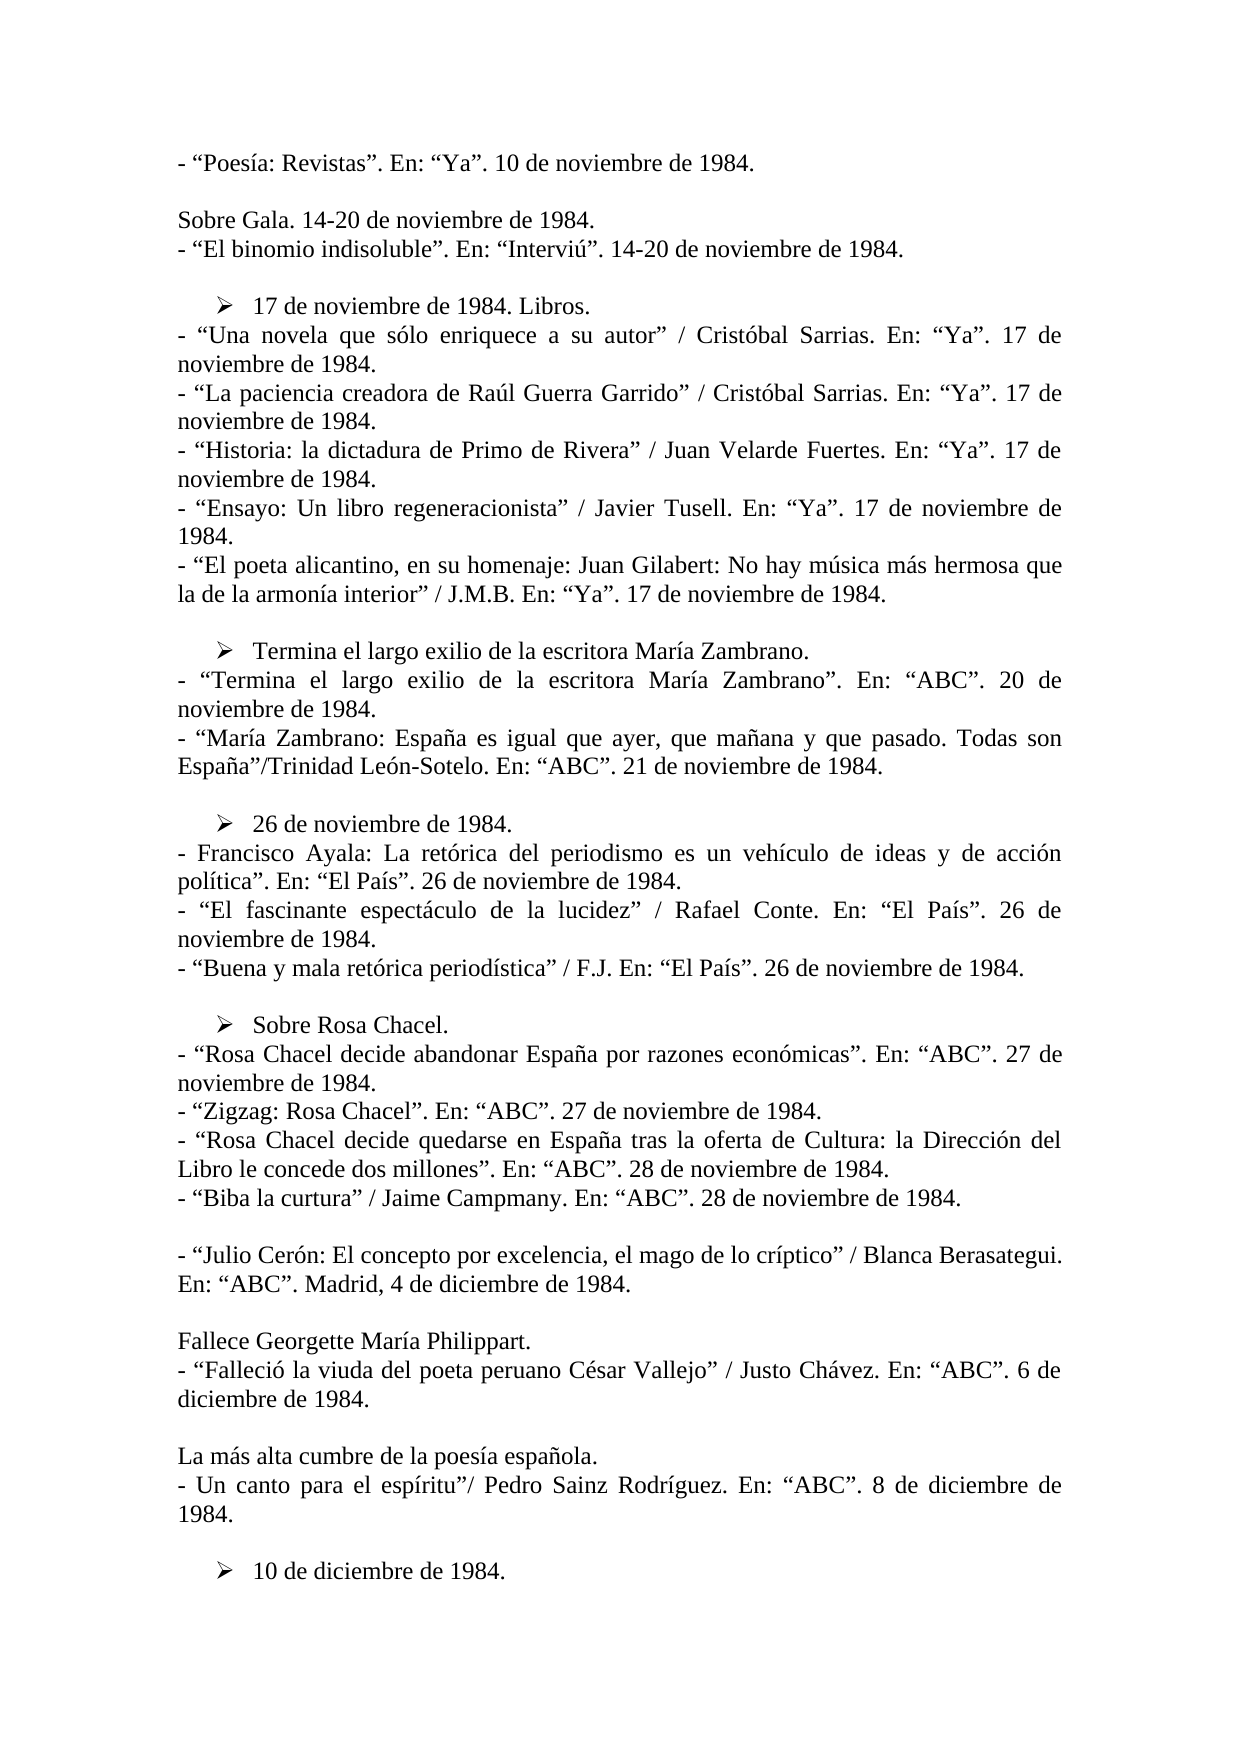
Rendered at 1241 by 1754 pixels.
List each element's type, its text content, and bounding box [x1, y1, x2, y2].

text - “Termina el largo exilio de la escritora María Zambrano”. En: “ABC”. 20 de noviembre de 1984. [177, 665, 1063, 723]
text Sobre Gala. 14-20 de noviembre de 1984. [177, 205, 1063, 234]
text La más alta cumbre de la poesía española. [177, 1441, 1063, 1470]
text - Francisco Ayala: La retórica del periodismo es un vehículo de ideas y de acción política”. En: “El País”. 26 de noviembre de 1984. [177, 838, 1063, 895]
text - Un canto para el espíritu”/ Pedro Sainz Rodríguez. En: “ABC”. 8 de diciembre de 1984. [177, 1470, 1063, 1528]
list 10 de diciembre de 1984. [215, 1556, 1063, 1585]
text - “Historia: la dictadura de Primo de Rivera” / Juan Velarde Fuertes. En: “Ya”. 17 de noviembre de 1984. [177, 435, 1063, 493]
text - “Biba la curtura” / Jaime Campmany. En: “ABC”. 28 de noviembre de 1984. [177, 1183, 1063, 1211]
list 17 de noviembre de 1984. Libros. [215, 291, 1063, 320]
text - “María Zambrano: España es igual que ayer, que mañana y que pasado. Todas son España”/Trinidad León-Sotelo. En: “ABC”. 21 de noviembre de 1984. [177, 723, 1063, 780]
text Fallece Georgette María Philippart. [177, 1326, 1063, 1355]
text - “Ensayo: Un libro regeneracionista” / Javier Tusell. En: “Ya”. 17 de noviembre de 1984. [177, 493, 1063, 550]
text - “El poeta alicantino, en su homenaje: Juan Gilabert: No hay música más hermosa que la de la armonía interior” / J.M.B. En: “Ya”. 17 de noviembre de 1984. [177, 550, 1063, 608]
text - “El fascinante espectáculo de la lucidez” / Rafael Conte. En: “El País”. 26 de noviembre de 1984. [177, 895, 1063, 953]
text - “Una novela que sólo enriquece a su autor” / Cristóbal Sarrias. En: “Ya”. 17 de noviembre de 1984. [177, 320, 1063, 378]
text - “Zigzag: Rosa Chacel”. En: “ABC”. 27 de noviembre de 1984. [177, 1096, 1063, 1125]
list Sobre Rosa Chacel. [215, 1010, 1063, 1039]
text - “Buena y mala retórica periodística” / F.J. En: “El País”. 26 de noviembre de 1984. [177, 953, 1063, 981]
text - “El binomio indisoluble”. En: “Interviú”. 14-20 de noviembre de 1984. [177, 234, 1063, 263]
text - “Rosa Chacel decide abandonar España por razones económicas”. En: “ABC”. 27 de noviembre de 1984. [177, 1039, 1063, 1096]
text - “Rosa Chacel decide quedarse en España tras la oferta de Cultura: la Dirección del Libro le concede dos millones”. En: “ABC”. 28 de noviembre de 1984. [177, 1125, 1063, 1183]
text - “Julio Cerón: El concepto por excelencia, el mago de lo críptico” / Blanca Berasategui. En: “ABC”. Madrid, 4 de diciembre de 1984. [177, 1240, 1063, 1298]
list Termina el largo exilio de la escritora María Zambrano. [215, 636, 1063, 665]
text - “Poesía: Revistas”. En: “Ya”. 10 de noviembre de 1984. [177, 148, 1063, 176]
list 26 de noviembre de 1984. [215, 809, 1063, 838]
text - “La paciencia creadora de Raúl Guerra Garrido” / Cristóbal Sarrias. En: “Ya”. 17 de noviembre de 1984. [177, 378, 1063, 435]
text - “Falleció la viuda del poeta peruano César Vallejo” / Justo Chávez. En: “ABC”. 6 de diciembre de 1984. [177, 1355, 1063, 1413]
